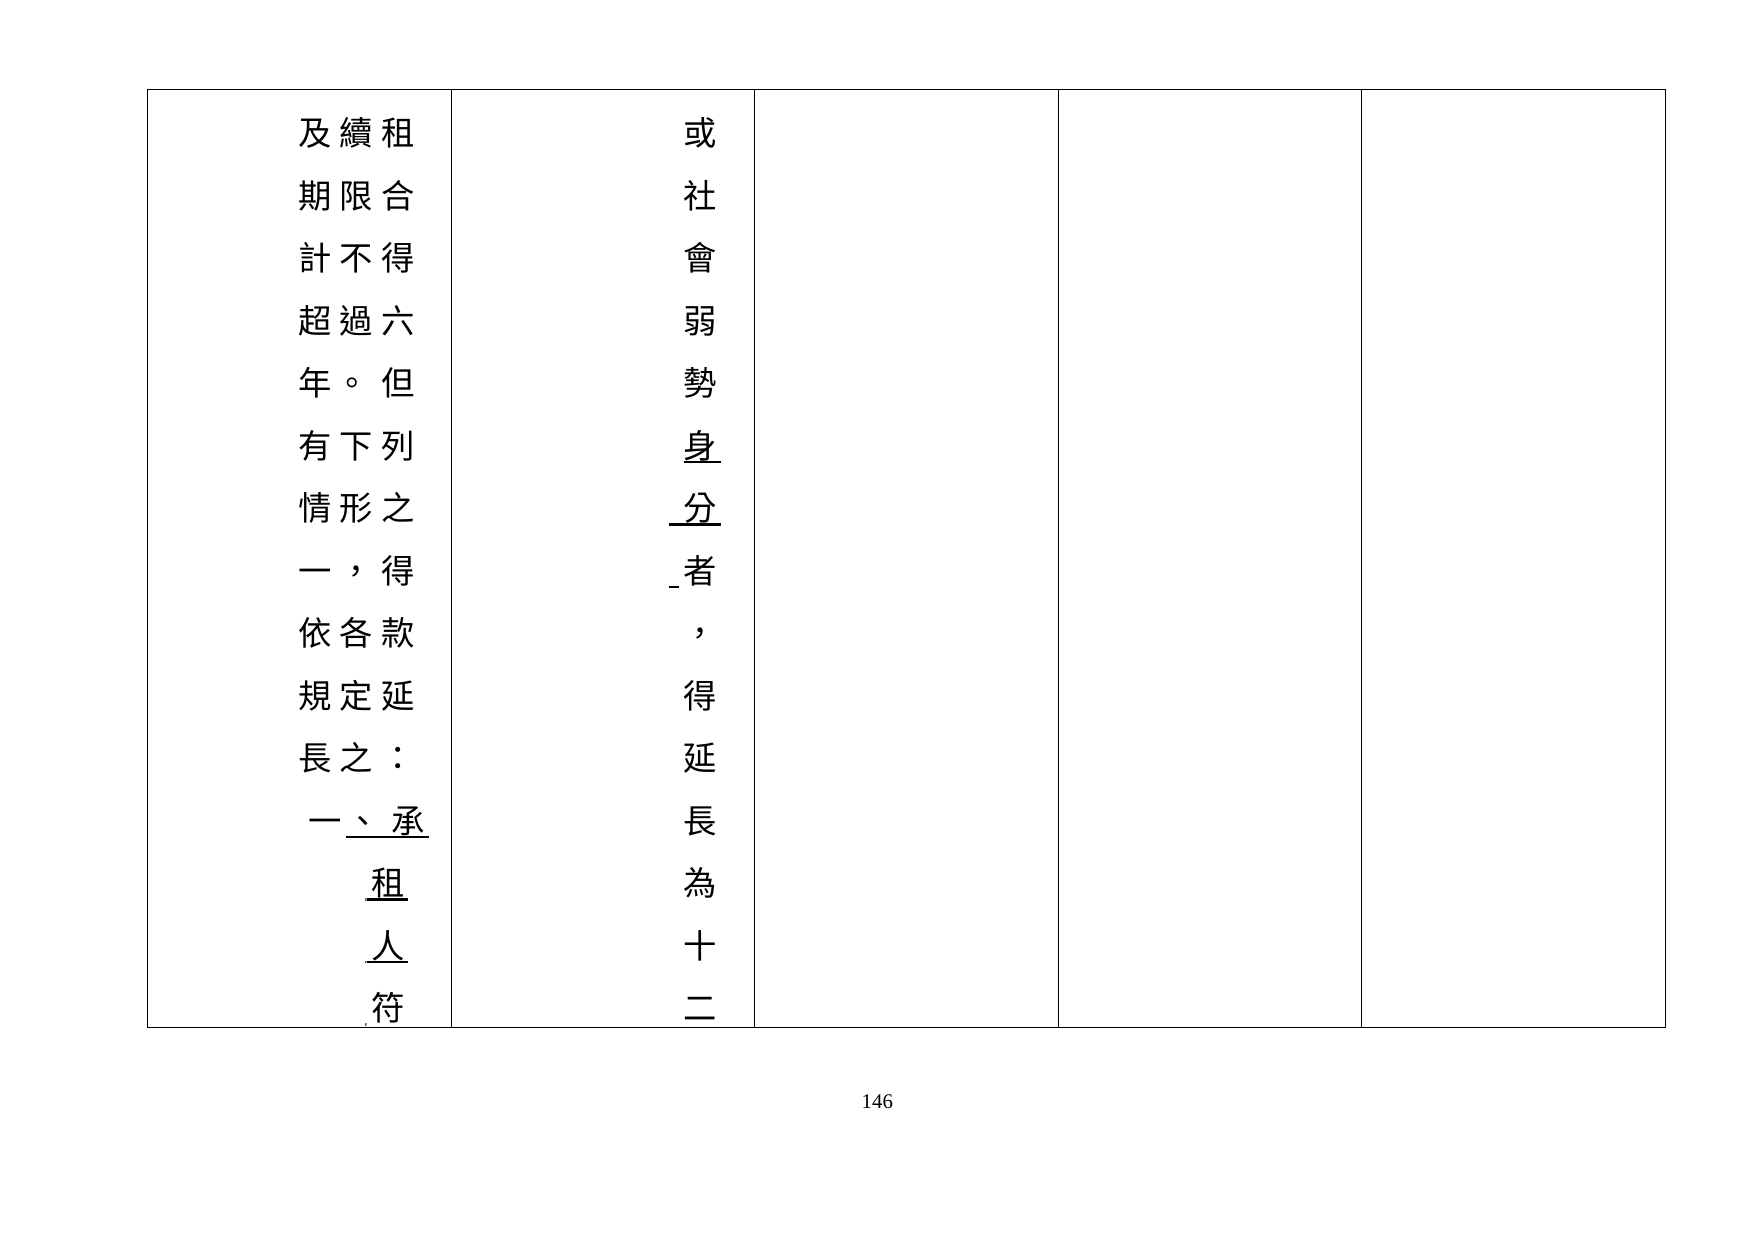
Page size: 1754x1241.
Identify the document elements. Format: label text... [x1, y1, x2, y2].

table_cell 及續租期限合計不得超過六年。但有下列情形之一，得依各款規定延長之： 一、承租人符 [148, 90, 451, 1027]
table_cell 或社會弱勢身分者，得延長為十二 [452, 90, 754, 1027]
table_cell [1059, 90, 1361, 1027]
table_cell [1362, 90, 1665, 1027]
table_cell [755, 90, 1058, 1027]
